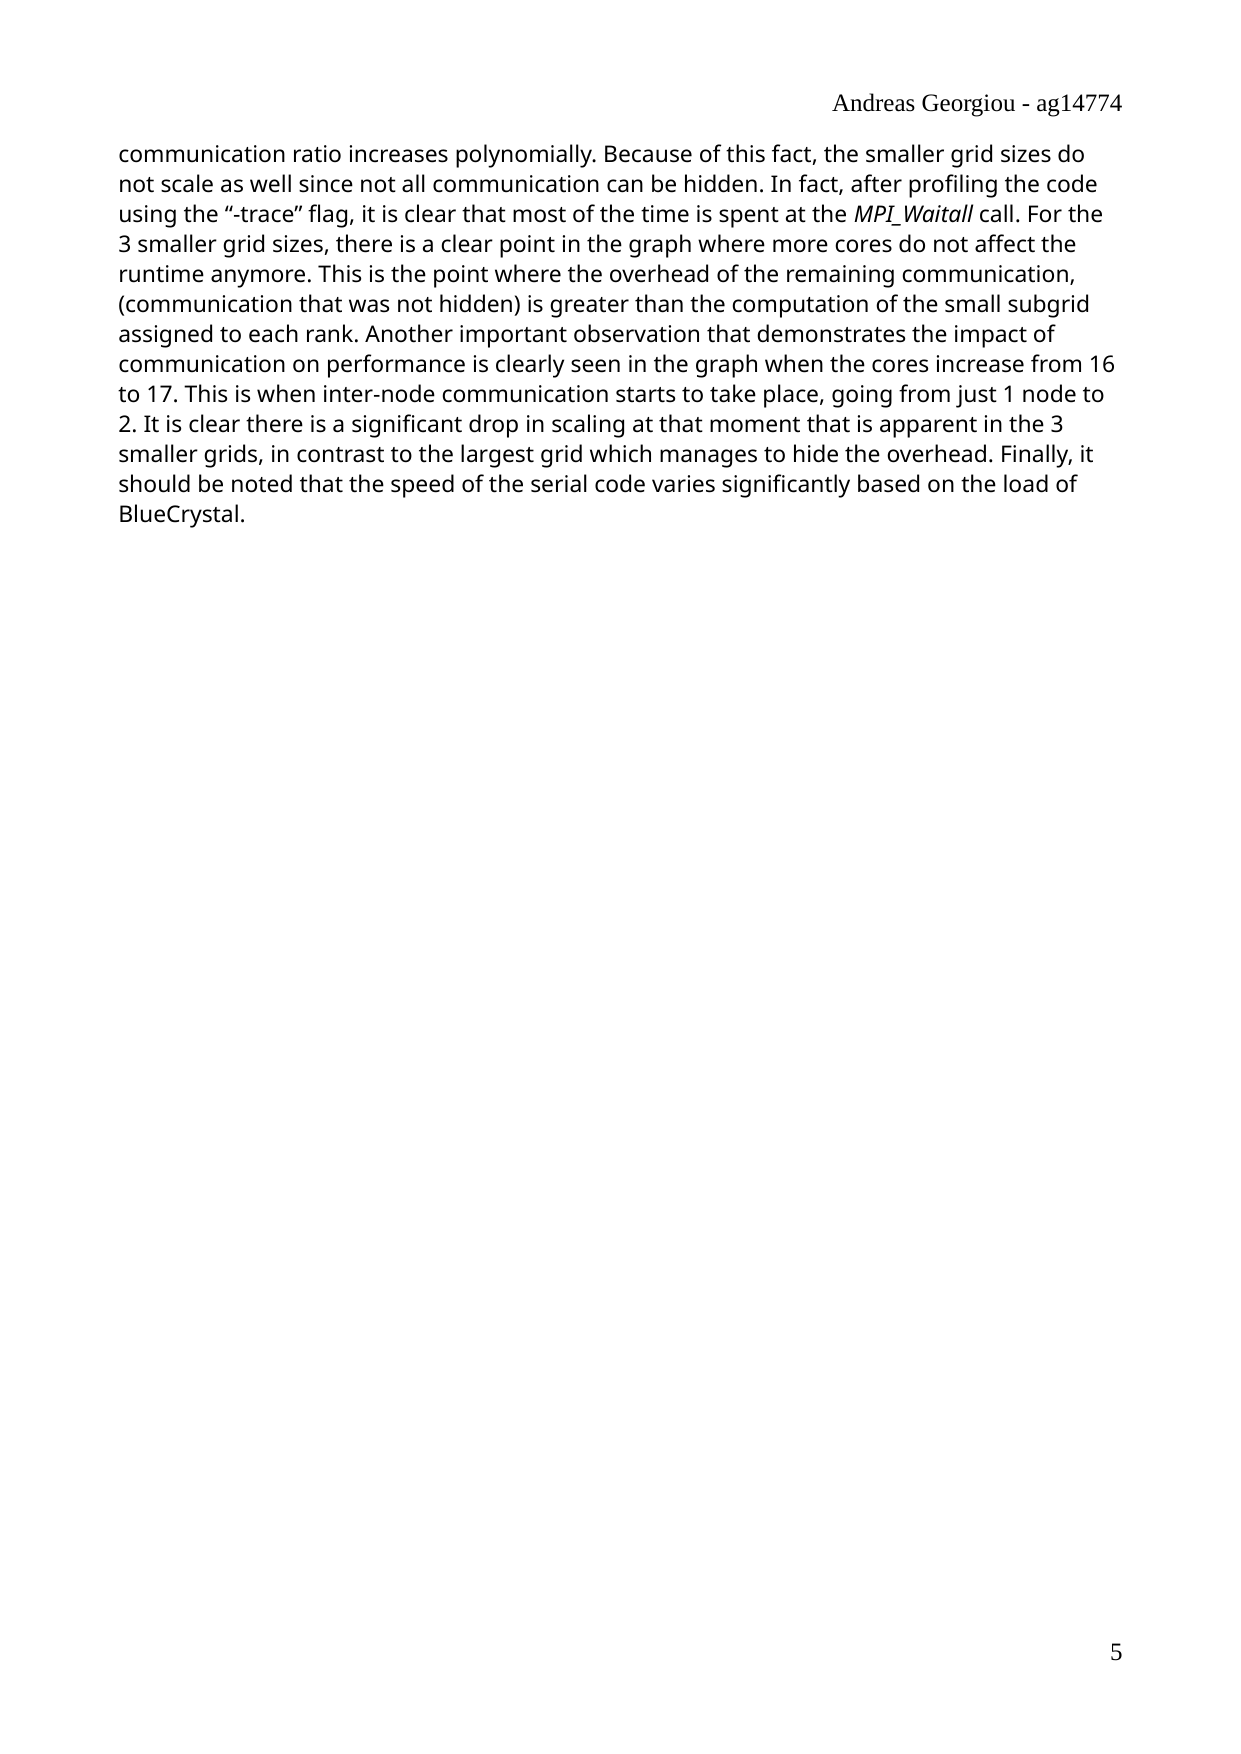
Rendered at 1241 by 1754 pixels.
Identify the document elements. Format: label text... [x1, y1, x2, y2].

text communication ratio increases polynomially. Because of this fact, the smaller grid sizes do not scale as well since not all communication can be hidden. In fact, after profiling the code using the “-trace” flag, it is clear that most of the time is spent at the MPI_Waitall call. For the 3 smaller grid sizes, there is a clear point in the graph where more cores do not affect the runtime anymore. This is the point where the overhead of the remaining communication, (communication that was not hidden) is greater than the computation of the small subgrid assigned to each rank. Another important observation that demonstrates the impact of communication on performance is clearly seen in the graph when the cores increase from 16 to 17. This is when inter-node communication starts to take place, going from just 1 node to 2. It is clear there is a significant drop in scaling at that moment that is apparent in the 3 smaller grids, in contrast to the largest grid which manages to hide the overhead. Finally, it should be noted that the speed of the serial code varies significantly based on the load of BlueCrystal. [118, 139, 1122, 529]
